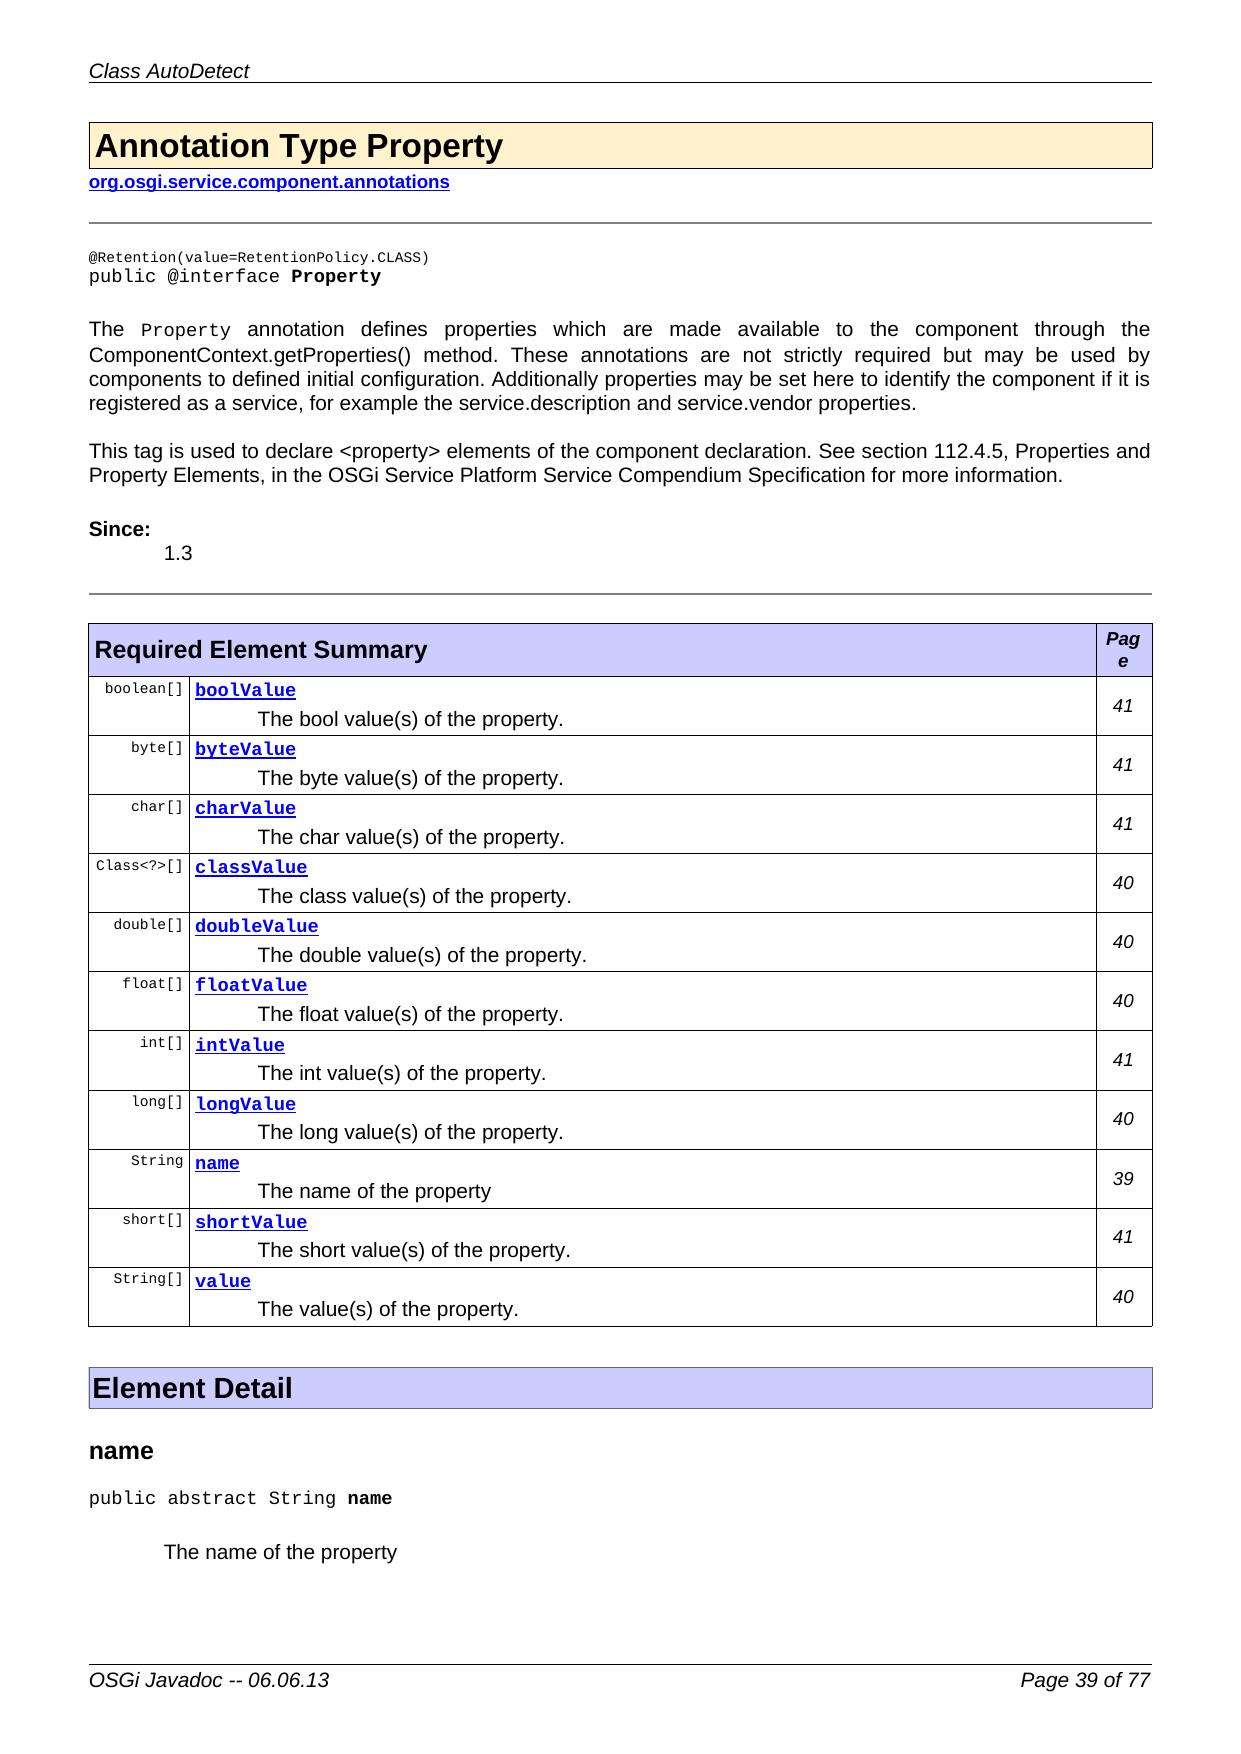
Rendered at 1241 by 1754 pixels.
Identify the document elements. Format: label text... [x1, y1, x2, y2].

text The name of the property [163, 1539, 1152, 1563]
table_cell 39 [1097, 1091, 1152, 1148]
table_cell shortValue The short value(s) of the property. [190, 1209, 1096, 1267]
table_header Required Element Summary [89, 624, 1096, 676]
table_cell 39 [1097, 972, 1152, 1030]
table_cell String [89, 1150, 189, 1208]
table_cell 39 [1097, 854, 1152, 912]
text @Retention(value=RetentionPolicy.CLASS) public @interface Property [88, 250, 1152, 288]
table_cell boolean[] [89, 677, 189, 735]
subtitle name [88, 1436, 1152, 1465]
table_cell byte[] [89, 736, 189, 794]
table_cell Class<?>[] [89, 854, 189, 912]
table_cell intValue The int value(s) of the property. [190, 1031, 1096, 1089]
table_cell 38 [1097, 1150, 1152, 1208]
table_cell byteValue The byte value(s) of the property. [190, 736, 1096, 794]
table_cell longValue The long value(s) of the property. [190, 1091, 1096, 1148]
text 1.3 [163, 540, 1152, 564]
text The Property annotation defines properties which are made available to the component through the ComponentContext.getProperties() method. These annotations are not strictly required but may be used by components to defined initial configuration. Additionally properties may be set here to identify the component if it is registered as a service, for example the service.description and service.vendor properties. [88, 317, 1152, 414]
table_cell 39 [1097, 1031, 1152, 1089]
text public abstract String name [88, 1489, 1152, 1510]
table_cell classValue The class value(s) of the property. [190, 854, 1096, 912]
table_cell doubleValue The double value(s) of the property. [190, 913, 1096, 971]
table_cell 40 [1097, 677, 1152, 735]
table_cell charValue The char value(s) of the property. [190, 795, 1096, 853]
table_cell int[] [89, 1031, 189, 1089]
table_cell double[] [89, 913, 189, 971]
table_cell String[] [89, 1268, 189, 1326]
table_cell floatValue The float value(s) of the property. [190, 972, 1096, 1030]
table_cell 40 [1097, 736, 1152, 794]
table_cell float[] [89, 972, 189, 1030]
table_cell 40 [1097, 1209, 1152, 1267]
table_cell 39 [1097, 913, 1152, 971]
table_cell char[] [89, 795, 189, 853]
text This tag is used to declare <property> elements of the component declaration. See section 112.4.5, Properties and Property Elements, in the OSGi Service Platform Service Compendium Specification for more information. [88, 439, 1152, 487]
text org.osgi.service.component.annotations [88, 171, 1152, 193]
table_cell long[] [89, 1091, 189, 1148]
table_cell 39 [1097, 1268, 1152, 1326]
table_cell 40 [1097, 795, 1152, 853]
table_cell name The name of the property [190, 1150, 1096, 1208]
table_cell short[] [89, 1209, 189, 1267]
table_cell value The value(s) of the property. [190, 1268, 1096, 1326]
table_cell boolValue The bool value(s) of the property. [190, 677, 1096, 735]
table_header Page [1097, 624, 1152, 676]
text Since: [88, 516, 1152, 540]
subtitle Annotation Type Property [90, 123, 1152, 168]
subtitle Element Detail [90, 1368, 1152, 1408]
